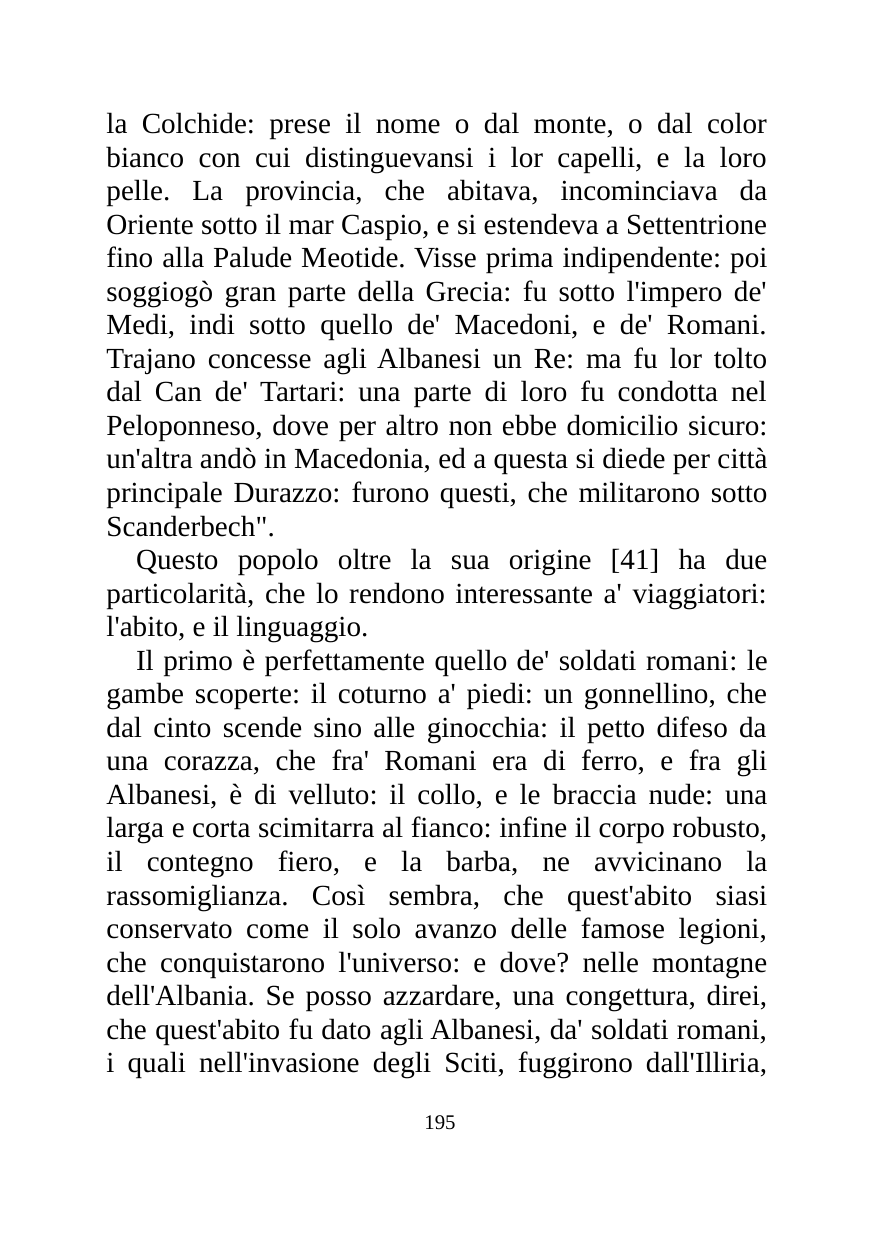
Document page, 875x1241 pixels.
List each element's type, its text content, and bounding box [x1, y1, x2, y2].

text la Colchide: prese il nome o dal monte, o dal color bianco con cui distinguevansi i lor capelli, e la loro pelle. La provincia, che abitava, incominciava da Oriente sotto il mar Caspio, e si estendeva a Settentrione fino alla Palude Meotide. Visse prima indipendente: poi soggiogò gran parte della Grecia: fu sotto l'impero de' Medi, indi sotto quello de' Macedoni, e de' Romani. Trajano concesse agli Albanesi un Re: ma fu lor tolto dal Can de' Tartari: una parte di loro fu condotta nel Peloponneso, dove per altro non ebbe domicilio sicuro: un'altra andò in Macedonia, ed a questa si diede per città principale Durazzo: furono questi, che militarono sotto Scanderbech". [106, 106, 768, 542]
text Questo popolo oltre la sua origine [41] ha due particolarità, che lo rendono interessante a' viaggiatori: l'abito, e il linguaggio. [106, 542, 768, 643]
text Il primo è perfettamente quello de' soldati romani: le gambe scoperte: il coturno a' piedi: un gonnellino, che dal cinto scende sino alle ginocchia: il petto difeso da una corazza, che fra' Romani era di ferro, e fra gli Albanesi, è di velluto: il collo, e le braccia nude: una larga e corta scimitarra al fianco: infine il corpo robusto, il contegno fiero, e la barba, ne avvicinano la rassomiglianza. Così sembra, che quest'abito siasi conservato come il solo avanzo delle famose legioni, che conquistarono l'universo: e dove? nelle montagne dell'Albania. Se posso azzardare, una congettura, direi, che quest'abito fu dato agli Albanesi, da' soldati romani, i quali nell'invasione degli Sciti, fuggirono dall'Illiria, [106, 643, 768, 1079]
